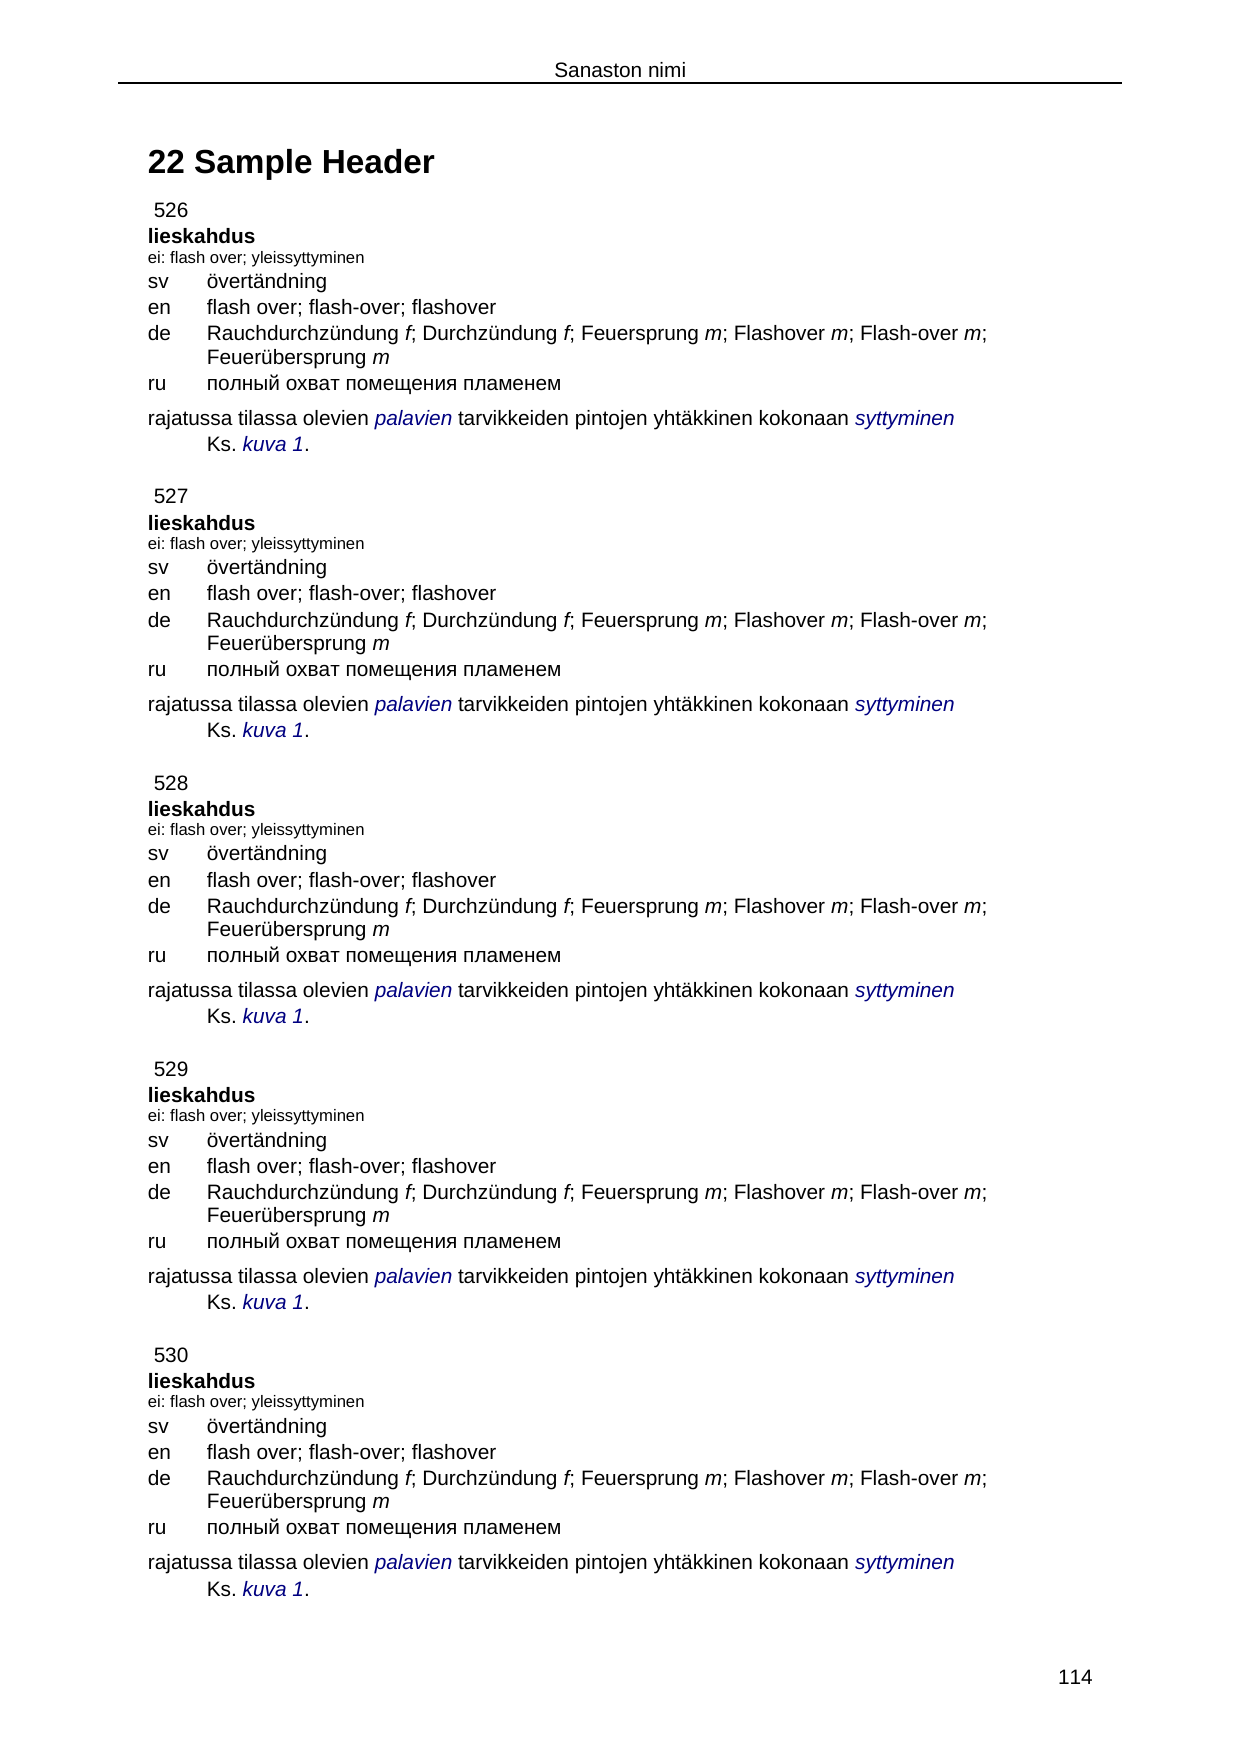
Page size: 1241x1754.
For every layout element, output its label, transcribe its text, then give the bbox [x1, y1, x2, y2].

table_header 530 lieskahdus ei: flash over; yleissyttyminen sv övertändning en flash over; flash-over; flashover de Rauchdurchzündung f; Durchzündung f; Feuersprung m; Flashover m; Flash-over m; Feuerübersprung m ru полный охват помещения пламенем rajatussa tilassa olevien palavien tarvikkeiden pintojen yhtäkkinen kokonaan syttyminen Ks. kuva 1. [118, 1338, 1122, 1600]
subtitle Sample Header [148, 143, 1093, 180]
table_header 529 lieskahdus ei: flash over; yleissyttyminen sv övertändning en flash over; flash-over; flashover de Rauchdurchzündung f; Durchzündung f; Feuersprung m; Flashover m; Flash-over m; Feuerübersprung m ru полный охват помещения пламенем rajatussa tilassa olevien palavien tarvikkeiden pintojen yhtäkkinen kokonaan syttyminen Ks. kuva 1. [118, 1051, 1122, 1314]
table_header 526 lieskahdus ei: flash over; yleissyttyminen sv övertändning en flash over; flash-over; flashover de Rauchdurchzündung f; Durchzündung f; Feuersprung m; Flashover m; Flash-over m; Feuerübersprung m ru полный охват помещения пламенем rajatussa tilassa olevien palavien tarvikkeiden pintojen yhtäkkinen kokonaan syttyminen Ks. kuva 1. [118, 193, 1122, 456]
table_header 528 lieskahdus ei: flash over; yleissyttyminen sv övertändning en flash over; flash-over; flashover de Rauchdurchzündung f; Durchzündung f; Feuersprung m; Flashover m; Flash-over m; Feuerübersprung m ru полный охват помещения пламенем rajatussa tilassa olevien palavien tarvikkeiden pintojen yhtäkkinen kokonaan syttyminen Ks. kuva 1. [118, 765, 1122, 1028]
table_header 527 lieskahdus ei: flash over; yleissyttyminen sv övertändning en flash over; flash-over; flashover de Rauchdurchzündung f; Durchzündung f; Feuersprung m; Flashover m; Flash-over m; Feuerübersprung m ru полный охват помещения пламенем rajatussa tilassa olevien palavien tarvikkeiden pintojen yhtäkkinen kokonaan syttyminen Ks. kuva 1. [118, 479, 1122, 742]
